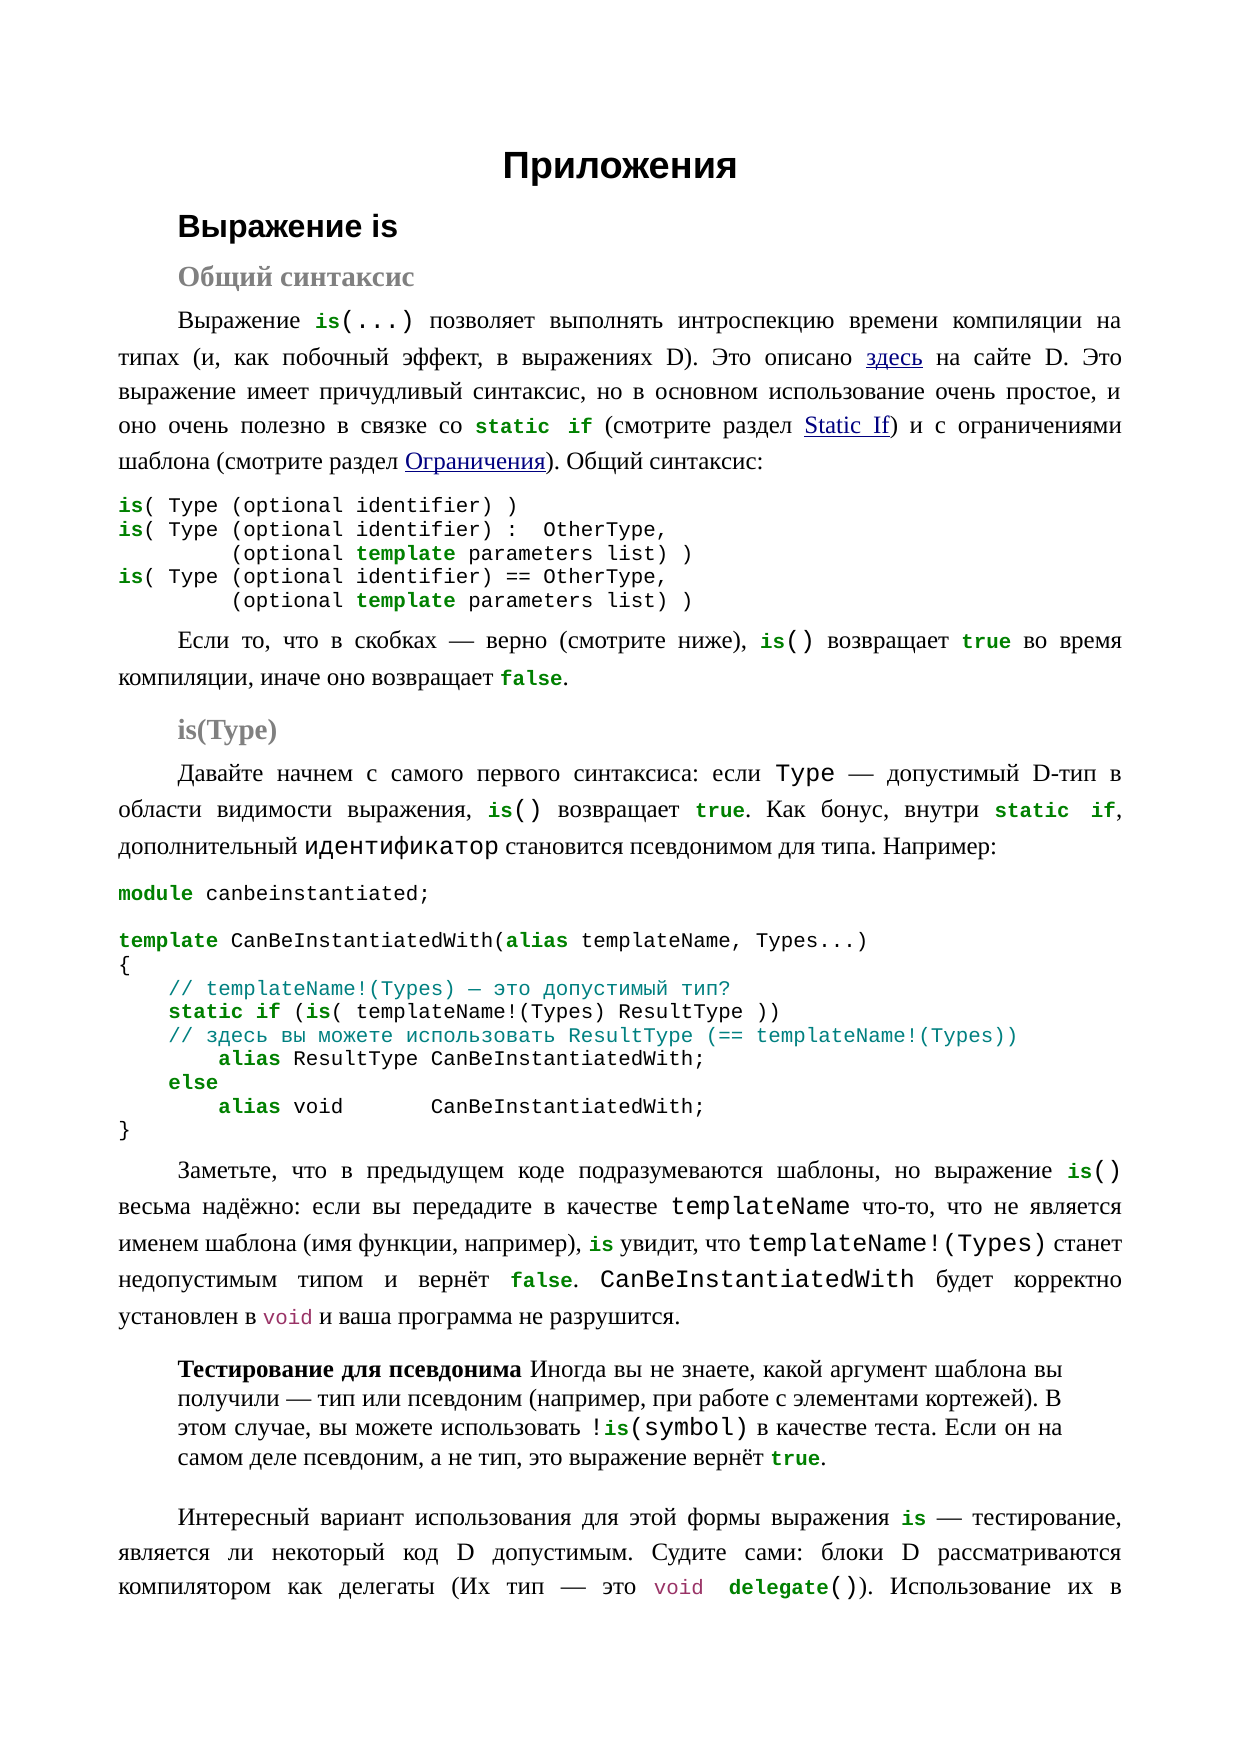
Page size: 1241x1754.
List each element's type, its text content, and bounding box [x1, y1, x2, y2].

text Заметьте, что в предыдущем коде подразумеваются шаблоны, но выражение is() весьма надёжно: если вы передадите в качестве templateName что-то, что не является именем шаблона (имя функции, например), is увидит, что templateName!(Types) станет недопустимым типом и вернёт false. CanBeInstantiatedWith будет корректно установлен в void и ваша программа не разрушится. [118, 1155, 1122, 1331]
text (optional template parameters list) ) [118, 542, 1122, 566]
text { [118, 954, 1122, 977]
text // templateName!(Types) — это допустимый тип? [118, 977, 1122, 1001]
text is( Type (optional identifier) ) [118, 495, 1122, 519]
text Интересный вариант использования для этой формы выражения is — тестирование, является ли некоторый код D допустимым. Судите сами: блоки D рассматриваются компилятором как делегаты (Их тип — это void delegate()). Использование их в [118, 1502, 1122, 1602]
text alias ResultType CanBeInstantiatedWith; [118, 1048, 1122, 1072]
text template CanBeInstantiatedWith(alias templateName, Types...) [118, 930, 1122, 954]
subtitle Приложения [118, 143, 1122, 187]
text (optional template parameters list) ) [118, 590, 1122, 613]
text else [118, 1072, 1122, 1096]
subtitle Общий синтаксис [118, 259, 1122, 293]
text module canbeinstantiated; [118, 883, 1122, 907]
text alias void CanBeInstantiatedWith; [118, 1096, 1122, 1119]
text // здесь вы можете использовать ResultType (== templateName!(Types)) [118, 1025, 1122, 1048]
text static if (is( templateName!(Types) ResultType )) [118, 1001, 1122, 1025]
text Выражение is(...) позволяет выполнять интроспекцию времени компиляции на типах (и, как побочный эффект, в выражениях D). Это описано здесь на сайте D. Это выражение имеет причудливый синтаксис, но в основном использование очень простое, и оно очень полезно в связке со static if (смотрите раздел Static If) и с ограничениями шаблона (смотрите раздел Ограничения). Общий синтаксис: [118, 305, 1122, 475]
text is( Type (optional identifier) : OtherType, [118, 519, 1122, 542]
subtitle is(Type) [118, 712, 1122, 746]
text } [118, 1119, 1122, 1143]
subtitle Выражение is [118, 208, 1122, 244]
text is( Type (optional identifier) == OtherType, [118, 566, 1122, 590]
text Если то, что в скобках — верно (смотрите ниже), is() возвращает true во время компиляции, иначе оно возвращает false. [118, 625, 1122, 691]
text Тестирование для псевдонима Иногда вы не знаете, какой аргумент шаблона вы получили — тип или псевдоним (например, при работе с элементами кортежей). В этом случае, вы можете использовать !is(symbol) в качестве теста. Если он на самом деле псевдоним, а не тип, это выражение вернёт true. [177, 1354, 1063, 1472]
text Давайте начнем с самого первого синтаксиса: если Type — допустимый D-тип в области видимости выражения, is() возвращает true. Как бонус, внутри static if, дополнительный идентификатор становится псевдонимом для типа. Например: [118, 758, 1122, 862]
